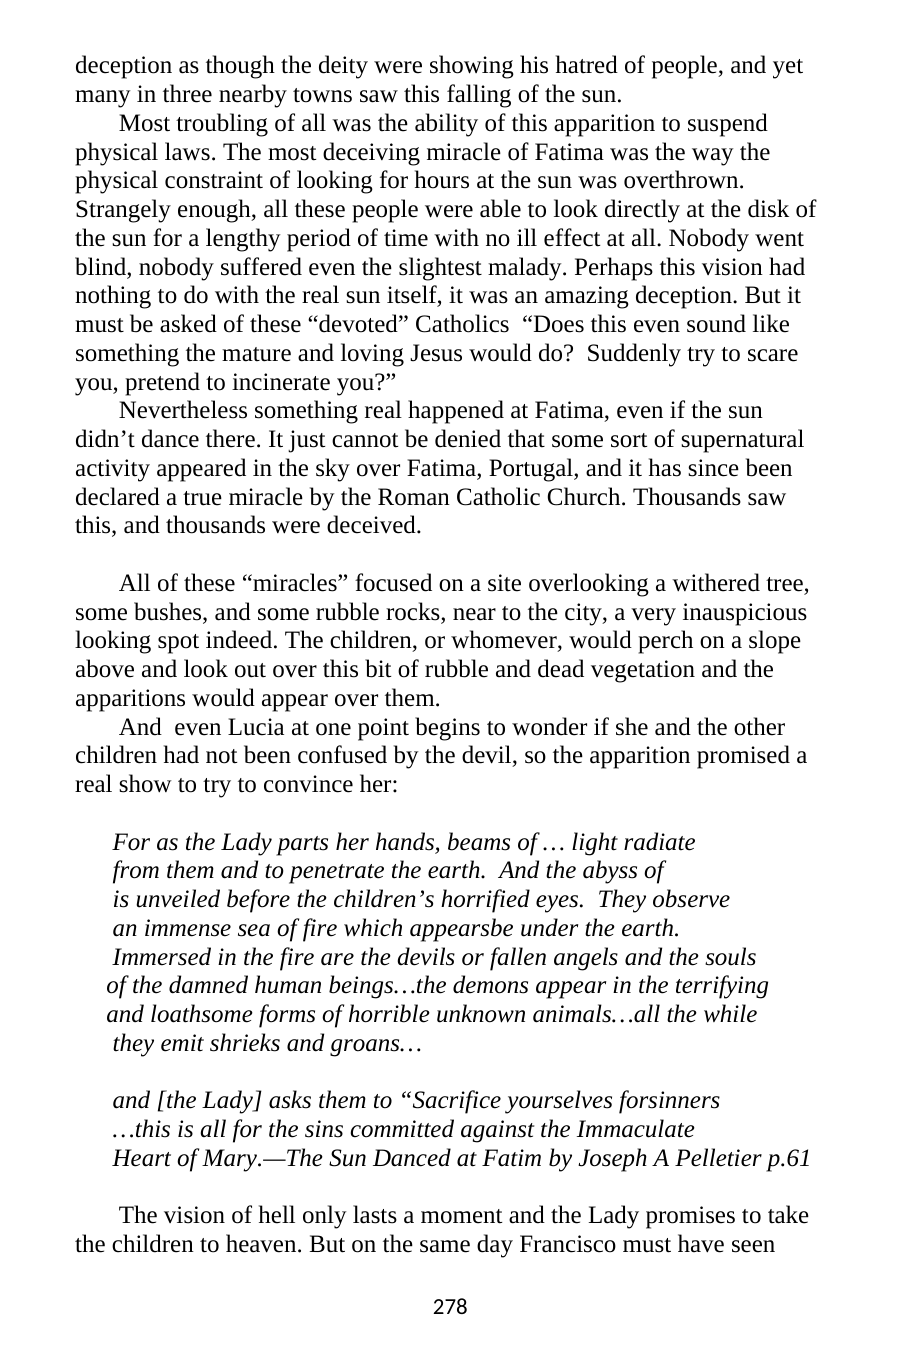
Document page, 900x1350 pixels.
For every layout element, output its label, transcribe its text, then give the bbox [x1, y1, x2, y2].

text is unveiled before the children’s horrified eyes. They observe [75, 884, 825, 913]
text they emit shrieks and groans… [75, 1028, 825, 1057]
text All of these “miracles” focused on a site overlooking a withered tree, some bushes, and some rubble rocks, near to the city, a very inauspicious looking spot indeed. The children, or whomever, would perch on a slope above and look out over this bit of rubble and dead vegetation and the apparitions would appear over them. [75, 568, 825, 712]
text and [the Lady] asks them to “Sacrifice yourselves forsinners [75, 1086, 825, 1114]
text an immense sea of fire which appearsbe under the earth. [75, 913, 825, 942]
text Most troubling of all was the ability of this apparition to suspend physical laws. The most deceiving miracle of Fatima was the way the physical constraint of looking for hours at the sun was overthrown. Strangely enough, all these people were able to look directly at the disk of the sun for a lengthy period of time with no ill effect at all. Nobody went blind, nobody suffered even the slightest malady. Perhaps this vision had nothing to do with the real sun itself, it was an amazing deception. But it must be asked of these “devoted” Catholics “Does this even sound like something the mature and loving Jesus would do? Suddenly try to scare you, pretend to incinerate you?” [75, 108, 825, 396]
text Heart of Mary.—The Sun Danced at Fatim by Joseph A Pelletier p.61 [75, 1143, 825, 1172]
text Nevertheless something real happened at Fatima, even if the sun didn’t dance there. It just cannot be denied that some sort of supernatural activity appeared in the sky over Fatima, Portugal, and it has since been declared a true miracle by the Roman Catholic Church. Thousands saw this, and thousands were deceived. [75, 396, 825, 539]
text deception as though the deity were showing his hatred of people, and yet many in three nearby towns saw this falling of the sun. [75, 51, 825, 108]
text and loathsome forms of horrible unknown animals…all the while [75, 999, 825, 1028]
text from them and to penetrate the earth. And the abyss of [75, 856, 825, 884]
text Immersed in the fire are the devils or fallen angels and the souls [75, 942, 825, 971]
text …this is all for the sins committed against the Immaculate [75, 1114, 825, 1143]
text The vision of hell only lasts a moment and the Lady promises to take the children to heaven. But on the same day Francisco must have seen [75, 1201, 825, 1258]
text of the damned human beings…the demons appear in the terrifying [75, 971, 825, 999]
text And even Lucia at one point begins to wonder if she and the other children had not been confused by the devil, so the apparition promised a real show to try to convince her: [75, 712, 825, 798]
text For as the Lady parts her hands, beams of … light radiate [75, 827, 825, 856]
